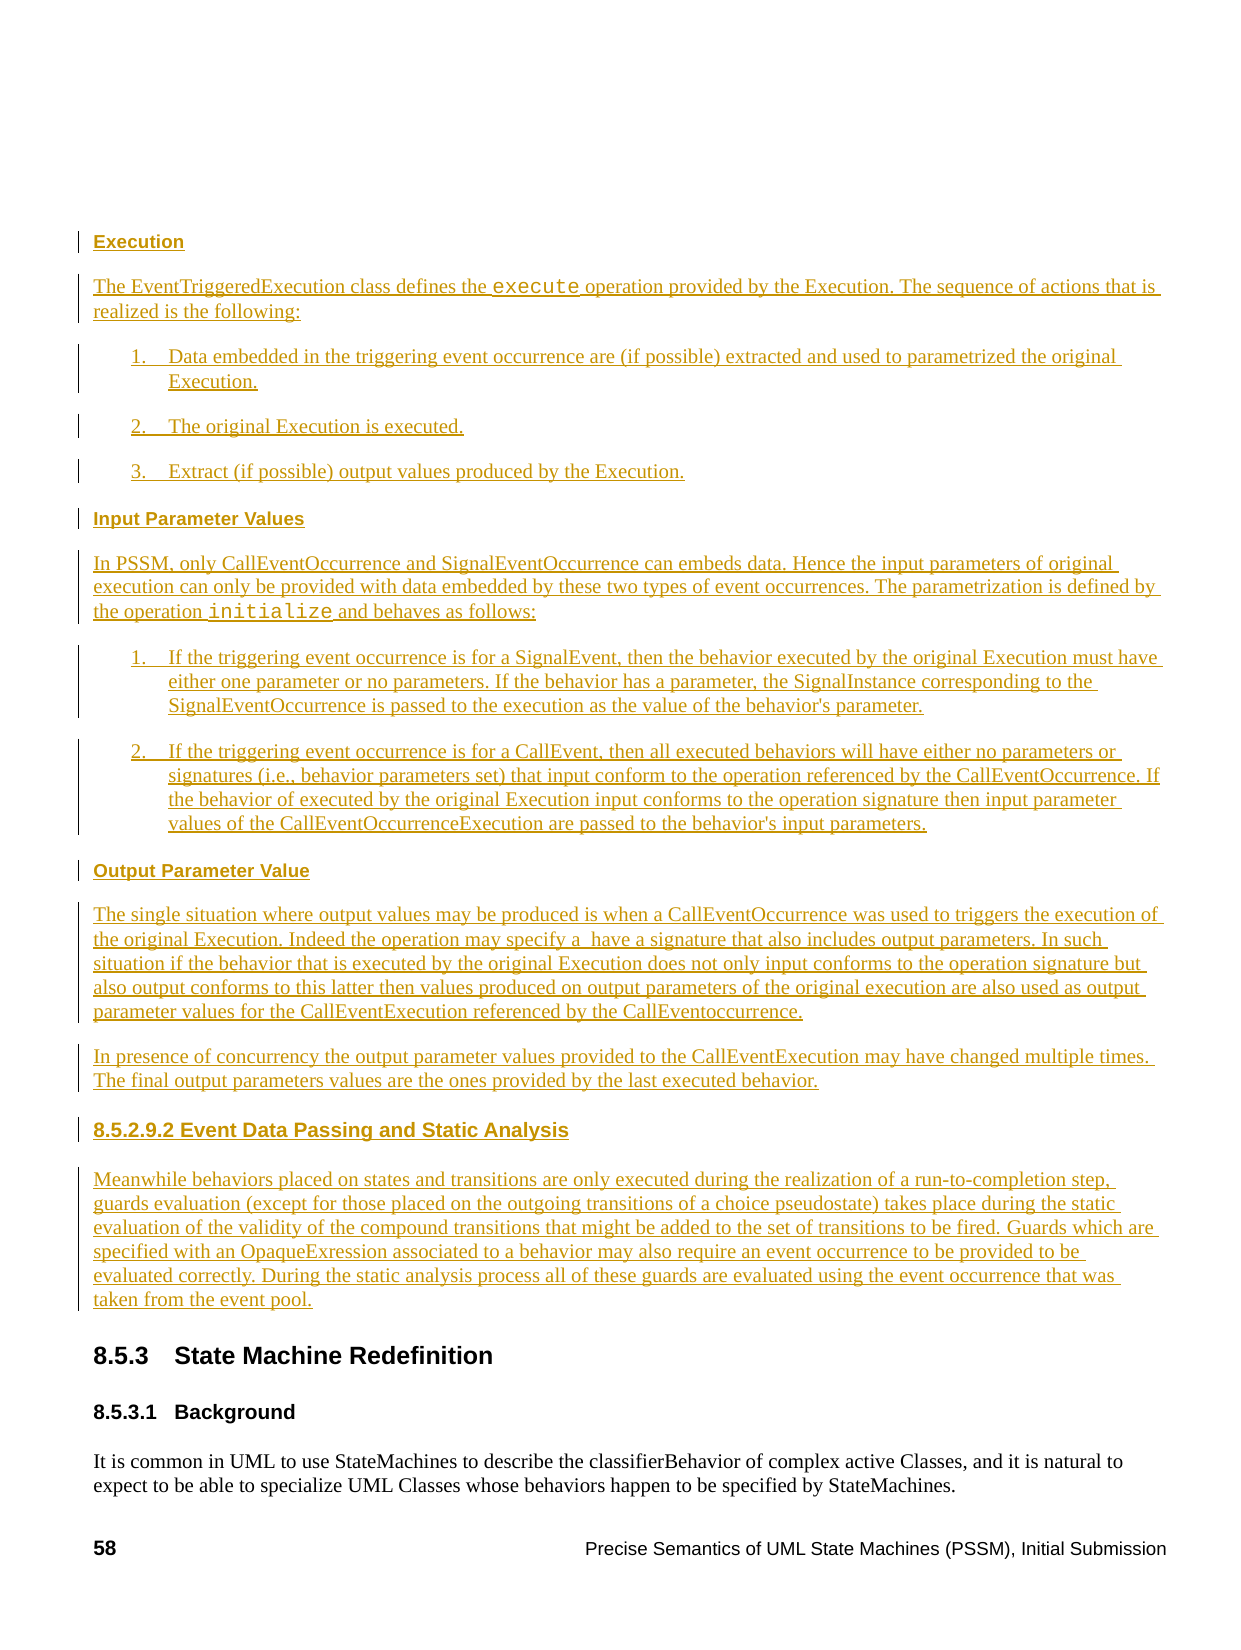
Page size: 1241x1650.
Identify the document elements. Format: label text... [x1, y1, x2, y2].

list If the triggering event occurrence is for a SignalEvent, then the behavior executed by the original Execution must have either one parameter or no parameters. If the behavior has a parameter, the SignalInstance corresponding to the SignalEventOccurrence is passed to the execution as the value of the behavior's parameter. [131, 645, 1164, 717]
text the original Execution. Indeed the operation may specify a have a signature that also includes output parameters. In such situation if the behavior that is executed by the original Execution does not only input conforms to the operation signature but also output conforms to this latter then values produced on output parameters of the original execution are also used as output parameter values for the CallEventExecution referenced by the CallEventoccurrence. [93, 924, 1164, 1023]
subtitle Background [93, 1399, 1164, 1424]
subtitle State Machine Redefinition [93, 1340, 1164, 1369]
list The original Execution is executed. [131, 414, 1164, 438]
text It is common in UML to use StateMachines to describe the classifierBehavior of complex active Classes, and it is natural to expect to be able to specialize UML Classes whose behaviors happen to be specified by StateMachines. [93, 1449, 1164, 1497]
text In PSSM, only CallEventOccurrence and SignalEventOccurrence can embeds data. Hence the input parameters of original execution can only be provided with data embedded by these two types of event occurrences. The parametrization is defined by the operation initialize and behaves as follows: [93, 550, 1164, 624]
subtitle Execution [93, 231, 1164, 253]
list Data embedded in the triggering event occurrence are (if possible) extracted and used to parametrized the original Execution. [131, 344, 1164, 393]
subtitle Event Data Passing and Static Analysis [93, 1117, 1164, 1142]
subtitle Input Parameter Values [93, 508, 1164, 529]
subtitle Output Parameter Value [93, 860, 1164, 881]
text In presence of concurrency the output parameter values provided to the CallEventExecution may have changed multiple times. The final output parameters values are the ones provided by the last executed behavior. [93, 1044, 1164, 1092]
text The EventTriggeredExecution class defines the execute operation provided by the Execution. The sequence of actions that is realized is the following: [93, 274, 1164, 323]
text The single situation where output values may be produced is when a CallEventOccurrence was used to triggers the execution of [93, 902, 1164, 923]
list Extract (if possible) output values produced by the Execution. [131, 459, 1164, 483]
text Meanwhile behaviors placed on states and transitions are only executed during the realization of a run-to-completion step, guards evaluation (except for those placed on the outgoing transitions of a choice pseudostate) takes place during the static evaluation of the validity of the compound transitions that might be added to the set of transitions to be fired. Guards which are specified with an OpaqueExression associated to a behavior may also require an event occurrence to be provided to be evaluated correctly. During the static analysis process all of these guards are evaluated using the event occurrence that was taken from the event pool. [93, 1167, 1164, 1311]
list If the triggering event occurrence is for a CallEvent, then all executed behaviors will have either no parameters or signatures (i.e., behavior parameters set) that input conform to the operation referenced by the CallEventOccurrence. If the behavior of executed by the original Execution input conforms to the operation signature then input parameter values of the CallEventOccurrenceExecution are passed to the behavior's input parameters. [131, 738, 1164, 835]
